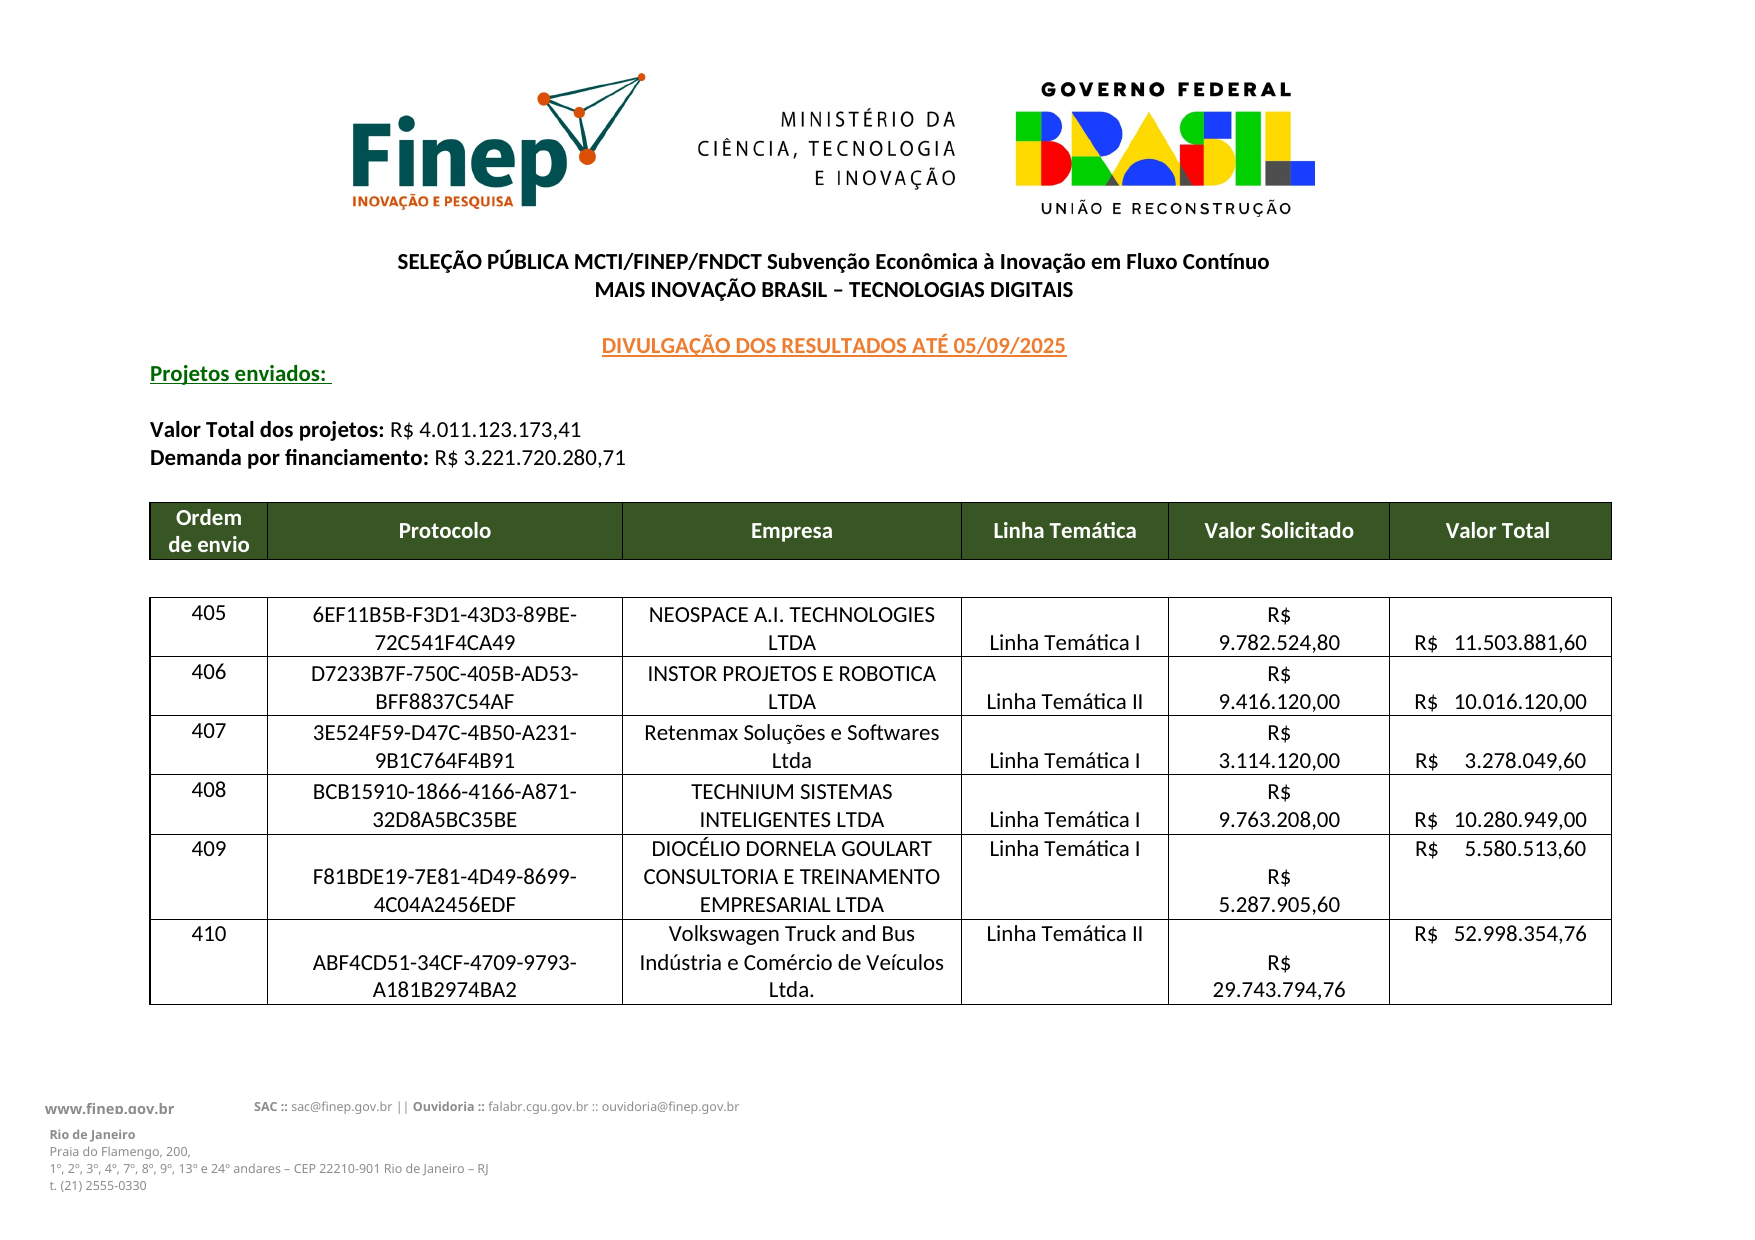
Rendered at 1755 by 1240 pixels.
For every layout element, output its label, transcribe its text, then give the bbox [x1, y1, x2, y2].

table_cell Linha Temática I [962, 775, 1168, 833]
table_cell R$ 3.278.049,60 [1390, 716, 1611, 774]
table_cell R$ 29.743.794,76 [1169, 920, 1389, 1004]
table_cell ABF4CD51-34CF-4709-9793-A181B2974BA2 [268, 920, 622, 1004]
table_cell 406 [151, 657, 267, 715]
table_cell R$ 9.416.120,00 [1169, 657, 1389, 715]
table_cell Linha Temática II [962, 920, 1168, 1004]
table_cell R$ 5.287.905,60 [1169, 835, 1389, 918]
table_cell R$ 5.580.513,60 [1390, 835, 1611, 918]
table_cell Linha Temática I [962, 716, 1168, 774]
table_cell 405 [151, 598, 267, 656]
table_cell TECHNIUM SISTEMAS INTELIGENTES LTDA [623, 775, 961, 833]
table_cell Linha Temática I [962, 598, 1168, 656]
table_cell R$ 11.503.881,60 [1390, 598, 1611, 656]
table_cell INSTOR PROJETOS E ROBOTICA LTDA [623, 657, 961, 715]
table_cell R$ 52.998.354,76 [1390, 920, 1611, 1004]
table_cell BCB15910-1866-4166-A871-32D8A5BC35BE [268, 775, 622, 833]
table_cell D7233B7F-750C-405B-AD53-BFF8837C54AF [268, 657, 622, 715]
table_cell Retenmax Soluções e Softwares Ltda [623, 716, 961, 774]
table_cell 409 [151, 835, 267, 918]
table_cell Volkswagen Truck and Bus Indústria e Comércio de Veículos Ltda. [623, 920, 961, 1004]
table_cell R$ 9.763.208,00 [1169, 775, 1389, 833]
table_cell R$ 3.114.120,00 [1169, 716, 1389, 774]
table_cell Linha Temática I [962, 835, 1168, 918]
table_cell 407 [151, 716, 267, 774]
table_cell 3E524F59-D47C-4B50-A231-9B1C764F4B91 [268, 716, 622, 774]
table_cell 6EF11B5B-F3D1-43D3-89BE-72C541F4CA49 [268, 598, 622, 656]
table_cell NEOSPACE A.I. TECHNOLOGIES LTDA [623, 598, 961, 656]
table_cell 410 [151, 920, 267, 1004]
table_cell Linha Temática II [962, 657, 1168, 715]
table_cell DIOCÉLIO DORNELA GOULART CONSULTORIA E TREINAMENTO EMPRESARIAL LTDA [623, 835, 961, 918]
table_cell R$ 9.782.524,80 [1169, 598, 1389, 656]
table_cell 408 [151, 775, 267, 833]
table_cell F81BDE19-7E81-4D49-8699-4C04A2456EDF [268, 835, 622, 918]
table_cell R$ 10.016.120,00 [1390, 657, 1611, 715]
table_cell R$ 10.280.949,00 [1390, 775, 1611, 833]
